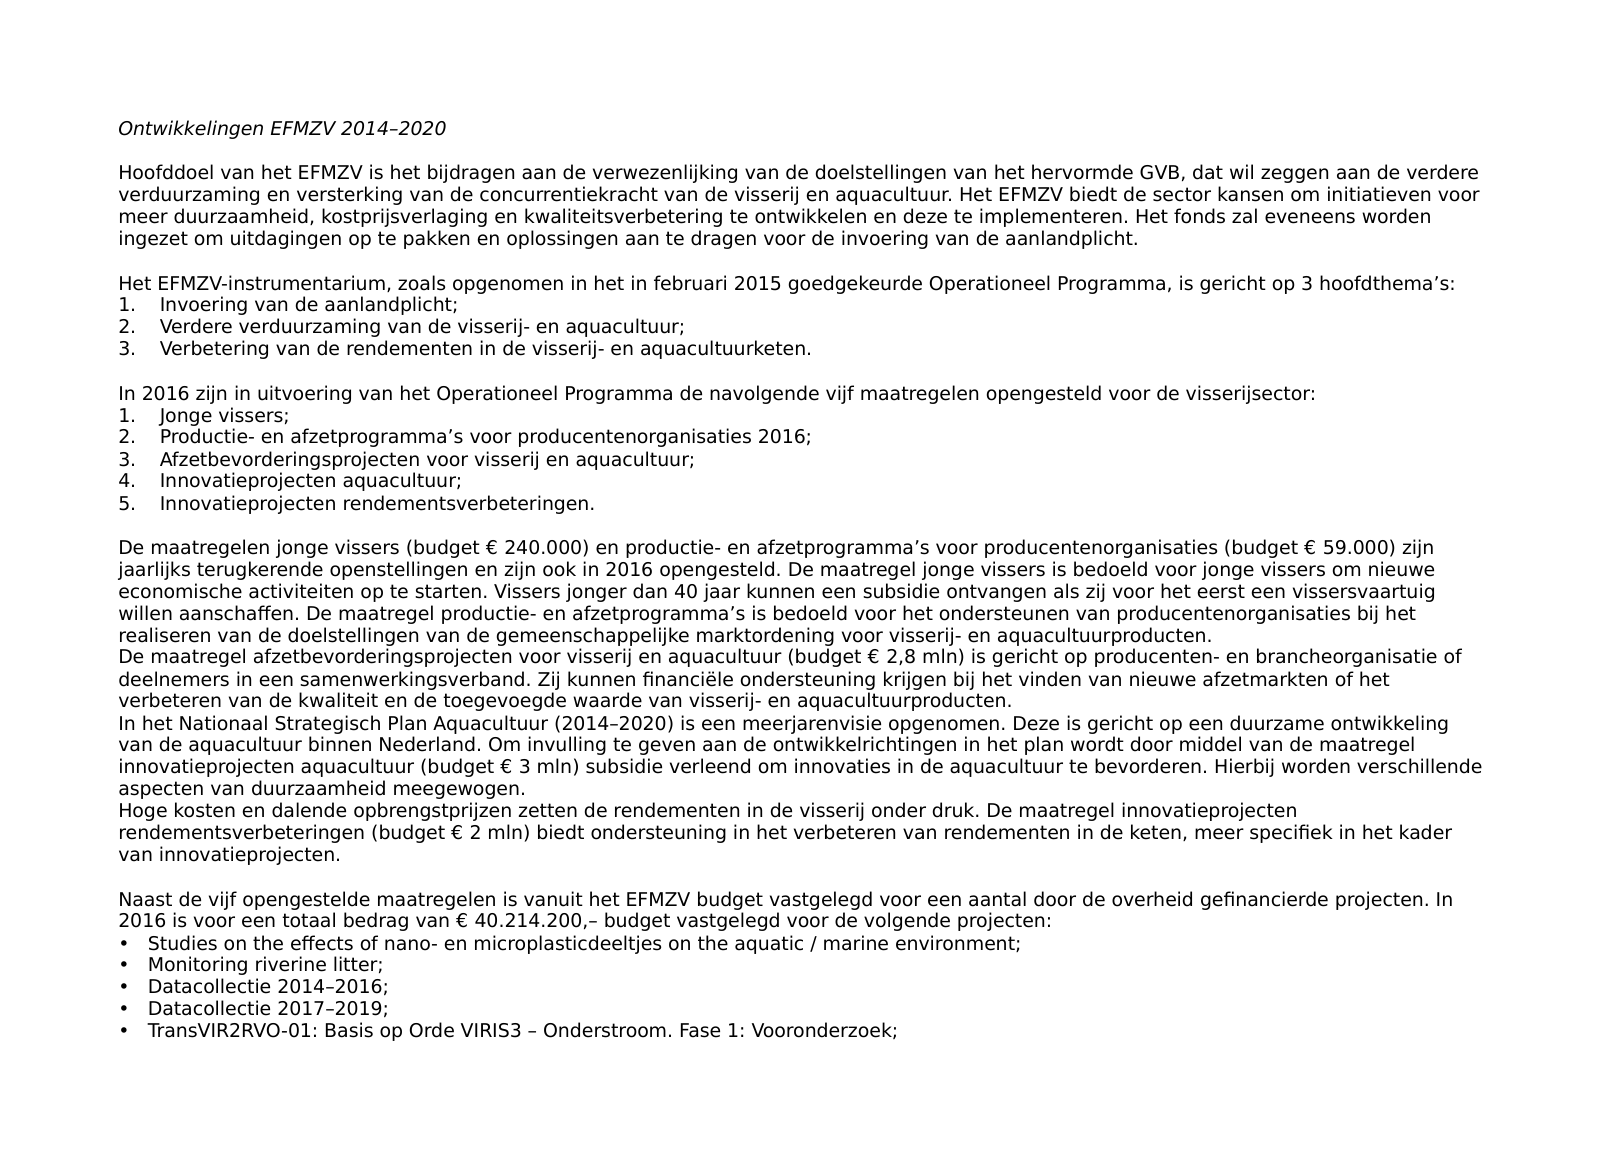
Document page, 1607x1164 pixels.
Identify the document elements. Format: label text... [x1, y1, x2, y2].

text 3. Verbetering van de rendementen in de visserij- en aquacultuurketen. [118, 338, 1488, 360]
text Naast de vijf opengestelde maatregelen is vanuit het EFMZV budget vastgelegd voor een aantal door de overheid gefinancierde projecten. In 2016 is voor een totaal bedrag van € 40.214.200,– budget vastgelegd voor de volgende projecten: [118, 888, 1488, 932]
text In het Nationaal Strategisch Plan Aquacultuur (2014–2020) is een meerjarenvisie opgenomen. Deze is gericht op een duurzame ontwikkeling van de aquacultuur binnen Nederland. Om invulling te geven aan de ontwikkelrichtingen in het plan wordt door middel van de maatregel innovatieprojecten aquacultuur (budget € 3 mln) subsidie verleend om innovaties in de aquacultuur te bevorderen. Hierbij worden verschillende aspecten van duurzaamheid meegewogen. [118, 712, 1488, 800]
subtitle Ontwikkelingen EFMZV 2014–2020 [118, 118, 1488, 140]
text • TransVIR2RVO-01: Basis op Orde VIRIS3 – Onderstroom. Fase 1: Vooronderzoek; [118, 1020, 1488, 1042]
text • Datacollectie 2014–2016; [118, 976, 1488, 998]
text Het EFMZV-instrumentarium, zoals opgenomen in het in februari 2015 goedgekeurde Operationeel Programma, is gericht op 3 hoofdthema’s: [118, 272, 1488, 294]
text • Datacollectie 2017–2019; [118, 998, 1488, 1020]
text 2. Productie- en afzetprogramma’s voor producentenorganisaties 2016; [118, 426, 1488, 448]
text De maatregel afzetbevorderingsprojecten voor visserij en aquacultuur (budget € 2,8 mln) is gericht op producenten- en brancheorganisatie of deelnemers in een samenwerkingsverband. Zij kunnen financiële ondersteuning krijgen bij het vinden van nieuwe afzetmarkten of het verbeteren van de kwaliteit en de toegevoegde waarde van visserij- en aquacultuurproducten. [118, 646, 1488, 712]
text Hoofddoel van het EFMZV is het bijdragen aan de verwezenlijking van de doelstellingen van het hervormde GVB, dat wil zeggen aan de verdere verduurzaming en versterking van de concurrentiekracht van de visserij en aquacultuur. Het EFMZV biedt de sector kansen om initiatieven voor meer duurzaamheid, kostprijsverlaging en kwaliteitsverbetering te ontwikkelen en deze te implementeren. Het fonds zal eveneens worden ingezet om uitdagingen op te pakken en oplossingen aan te dragen voor de invoering van de aanlandplicht. [118, 162, 1488, 250]
text 1. Jonge vissers; [118, 404, 1488, 426]
text 4. Innovatieprojecten aquacultuur; [118, 470, 1488, 492]
text 5. Innovatieprojecten rendementsverbeteringen. [118, 492, 1488, 514]
text De maatregelen jonge vissers (budget € 240.000) en productie- en afzetprogramma’s voor producentenorganisaties (budget € 59.000) zijn jaarlijks terugkerende openstellingen en zijn ook in 2016 opengesteld. De maatregel jonge vissers is bedoeld voor jonge vissers om nieuwe economische activiteiten op te starten. Vissers jonger dan 40 jaar kunnen een subsidie ontvangen als zij voor het eerst een vissersvaartuig willen aanschaffen. De maatregel productie- en afzetprogramma’s is bedoeld voor het ondersteunen van producentenorganisaties bij het realiseren van de doelstellingen van de gemeenschappelijke marktordening voor visserij- en aquacultuurproducten. [118, 537, 1488, 646]
text • Studies on the effects of nano- en microplasticdeeltjes on the aquatic / marine environment; [118, 932, 1488, 954]
text • Monitoring riverine litter; [118, 954, 1488, 976]
text 2. Verdere verduurzaming van de visserij- en aquacultuur; [118, 316, 1488, 338]
text Hoge kosten en dalende opbrengstprijzen zetten de rendementen in de visserij onder druk. De maatregel innovatieprojecten rendementsverbeteringen (budget € 2 mln) biedt ondersteuning in het verbeteren van rendementen in de keten, meer specifiek in het kader van innovatieprojecten. [118, 800, 1488, 866]
text In 2016 zijn in uitvoering van het Operationeel Programma de navolgende vijf maatregelen opengesteld voor de visserijsector: [118, 382, 1488, 404]
text 3. Afzetbevorderingsprojecten voor visserij en aquacultuur; [118, 448, 1488, 470]
text 1. Invoering van de aanlandplicht; [118, 294, 1488, 316]
